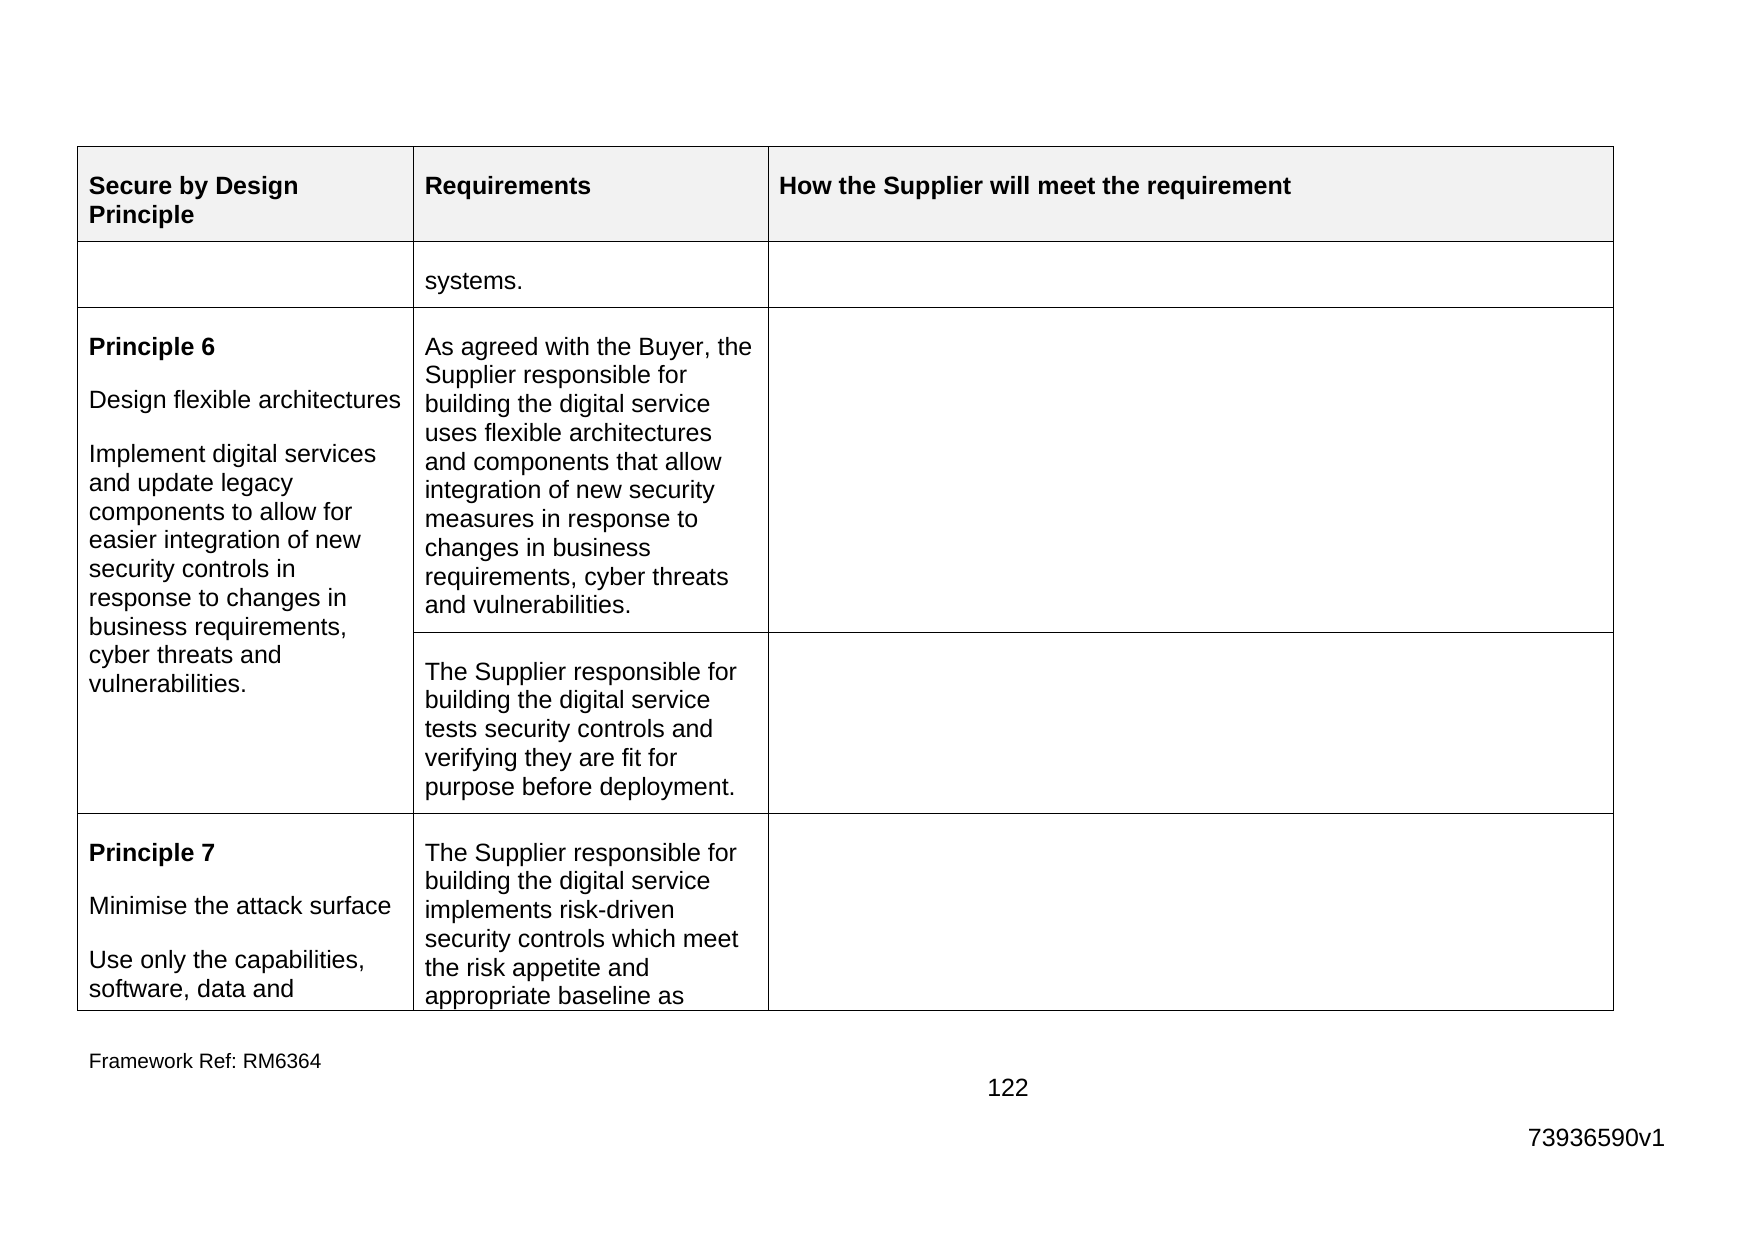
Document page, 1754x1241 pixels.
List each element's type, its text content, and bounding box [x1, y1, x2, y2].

table_cell systems. [414, 242, 768, 307]
table_cell [78, 242, 413, 307]
table_cell The Supplier responsible for building the digital service tests security controls and verifying they are fit for purpose before deployment. [414, 633, 768, 813]
table_cell The Supplier responsible for building the digital service implements risk-driven security controls which meet the risk appetite and appropriate baseline as [414, 814, 768, 1010]
table_cell [769, 633, 1613, 813]
table_cell Principle 6 Design flexible architectures Implement digital services and update legacy components to allow for easier integration of new security controls in response to changes in business requirements, cyber threats and vulnerabilities. [78, 308, 413, 813]
table_header How the Supplier will meet the requirement [769, 147, 1613, 241]
table_header Requirements [414, 147, 768, 241]
table_cell [769, 308, 1613, 632]
table_cell [769, 814, 1613, 1010]
table_cell [769, 242, 1613, 307]
table_cell As agreed with the Buyer, the Supplier responsible for building the digital service uses flexible architectures and components that allow integration of new security measures in response to changes in business requirements, cyber threats and vulnerabilities. [414, 308, 768, 632]
table_header Secure by Design Principle [78, 147, 413, 241]
table_cell Principle 7 Minimise the attack surface Use only the capabilities, software, data and [78, 814, 413, 1010]
